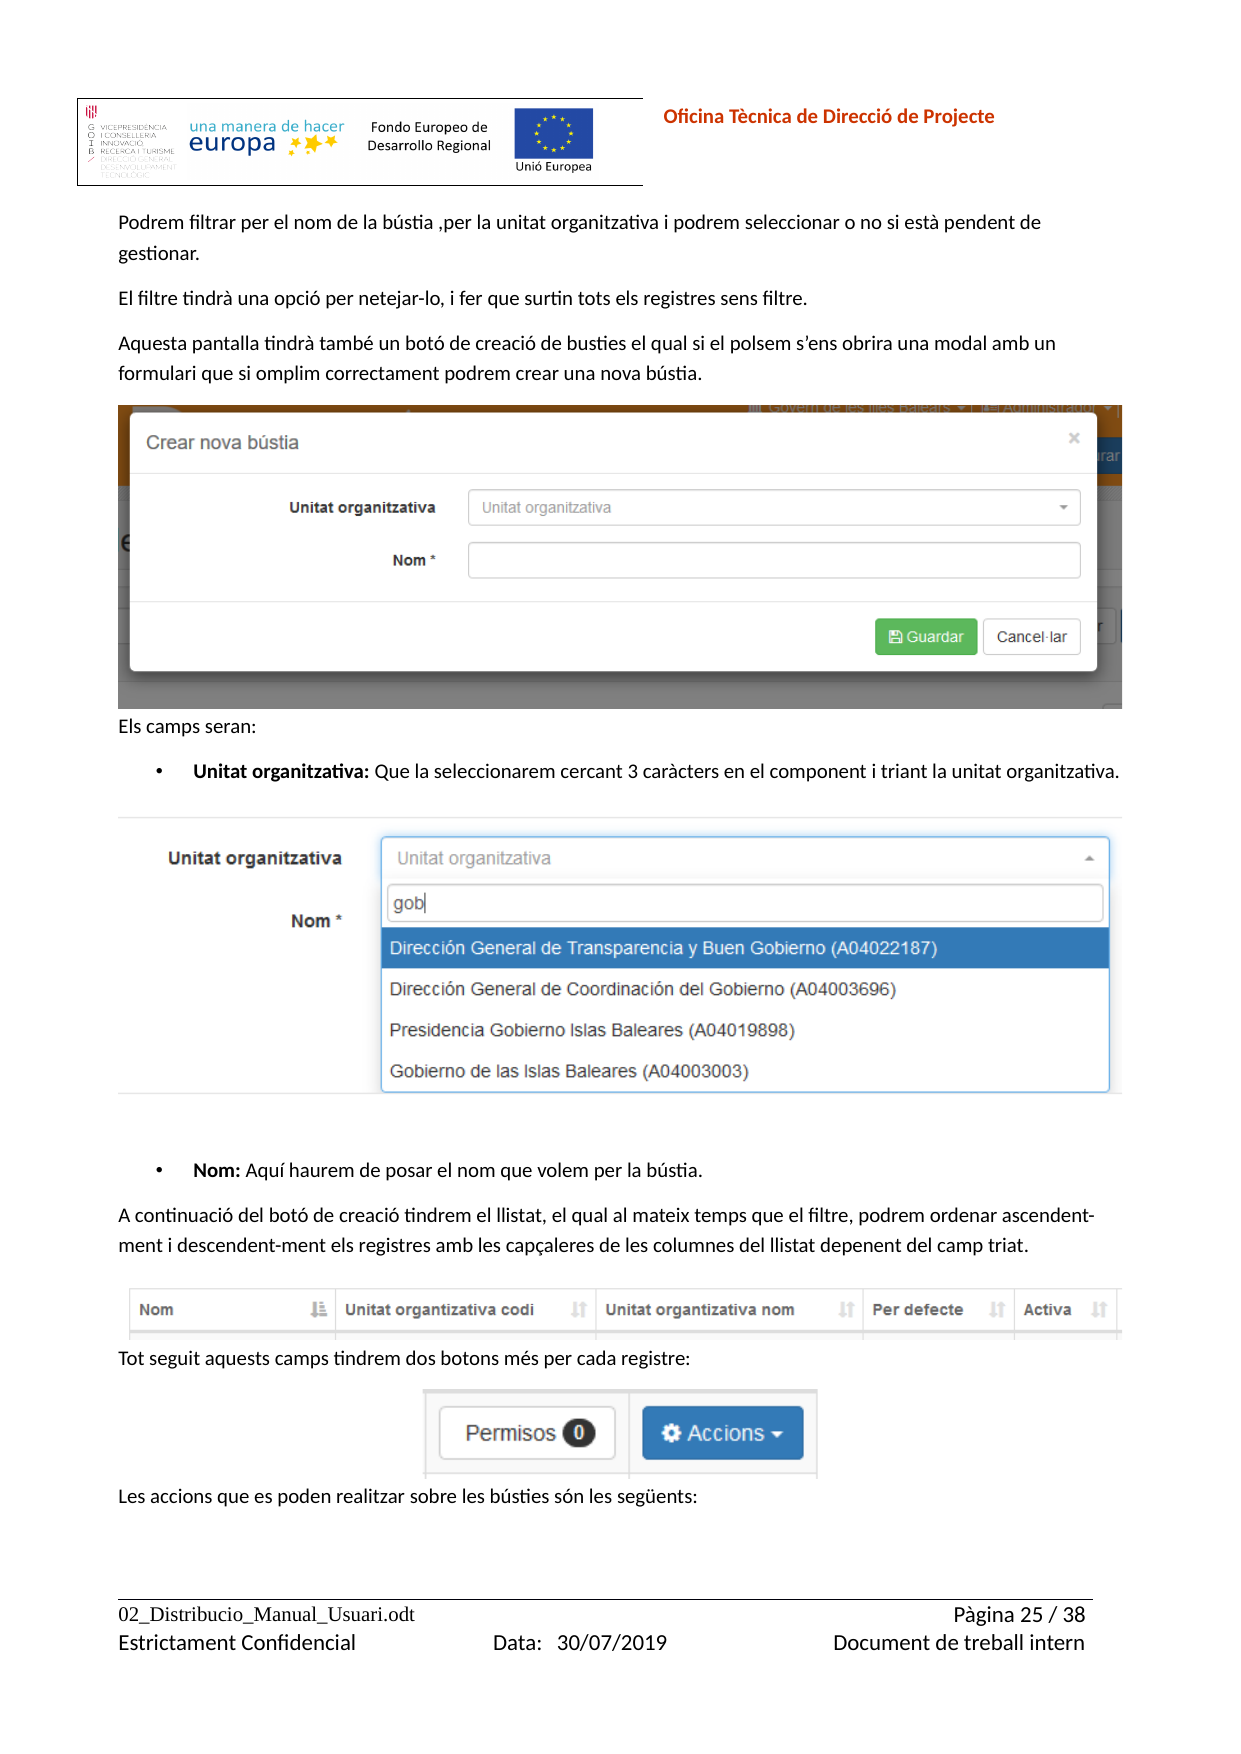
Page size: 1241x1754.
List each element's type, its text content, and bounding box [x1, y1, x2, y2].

text Podrem filtrar per el nom de la bústia ,per la unitat organitzativa i podrem seleccionar o no si està pendent de gestionar. [118, 209, 1122, 265]
text Els camps seran: [118, 709, 1122, 739]
text A continuació del botó de creació tindrem el llistat, el qual al mateix temps que el filtre, podrem ordenar ascendent-ment i descendent-ment els registres amb les capçaleres de les columnes del llistat depenent del camp triat. [118, 1202, 1122, 1258]
text El filtre tindrà una opció per netejar-lo, i fer que surtin tots els registres sens filtre. [118, 285, 1122, 310]
picture [187, 103, 599, 180]
picture [118, 803, 1123, 1107]
picture [118, 405, 1123, 709]
text Tot seguit aquests camps tindrem dos botons més per cada registre: [118, 1340, 1122, 1370]
list Nom: Aquí haurem de posar el nom que volem per la bústia. [156, 1157, 1122, 1182]
picture [422, 1389, 818, 1479]
list Unitat organitzativa: Que la seleccionarem cercant 3 caràcters en el component i triant la unitat organitzativa. [156, 759, 1122, 784]
text Aquesta pantalla tindrà també un botó de creació de busties el qual si el polsem s’ens obrira una modal amb un formulari que si omplim correctament podrem crear una nova bústia. [118, 330, 1122, 386]
picture [82, 103, 181, 180]
picture [118, 1277, 1123, 1340]
text Les accions que es poden realitzar sobre les bústies són les següents: [118, 1479, 1122, 1509]
